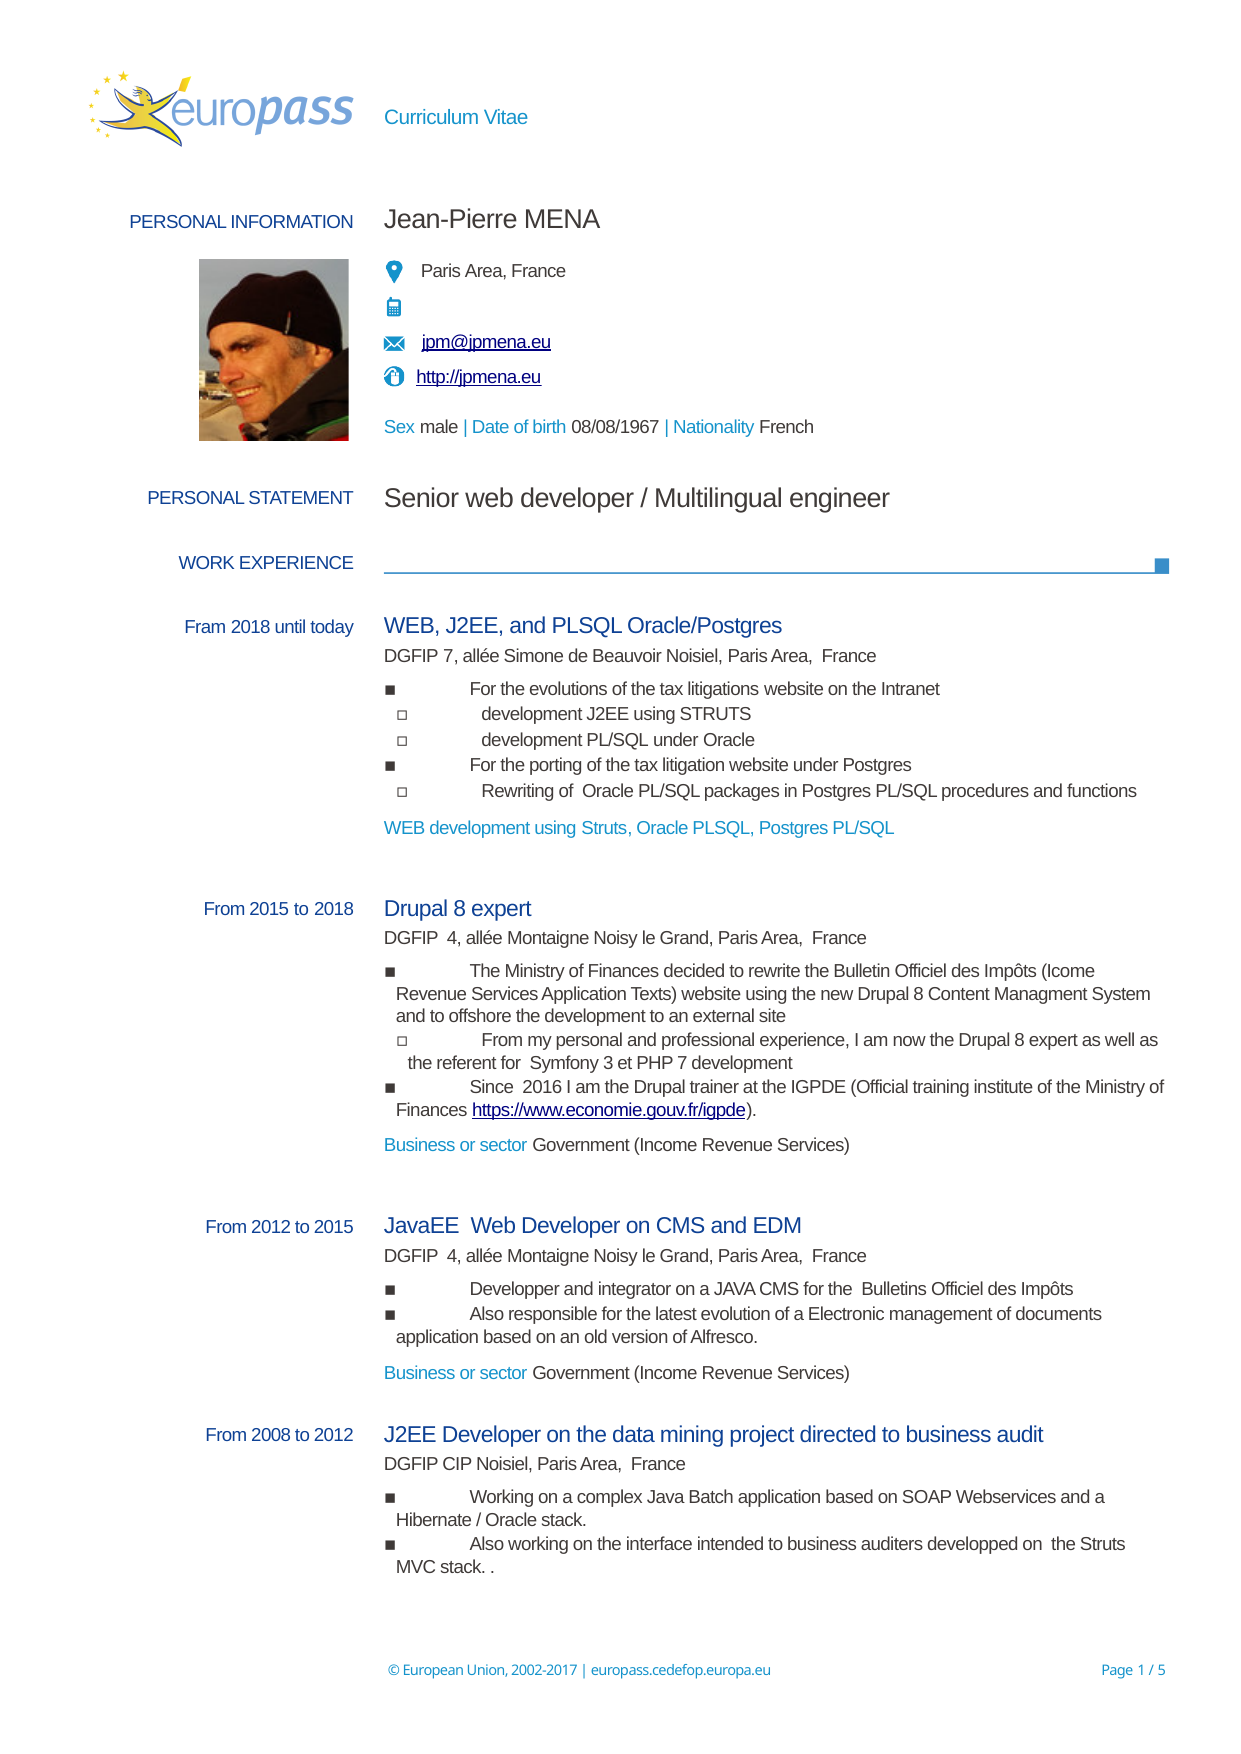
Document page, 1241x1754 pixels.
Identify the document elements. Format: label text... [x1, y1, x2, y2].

table_header Senior web developer / Multilingual engineer [384, 480, 1169, 515]
table_cell DGFIP CIP Noisiel, Paris Area, France [384, 1447, 1169, 1483]
table_header Fram 2018 until today [89, 613, 384, 838]
picture [383, 330, 405, 355]
table_cell DGFIP 4, allée Montaigne Noisy le Grand, Paris Area, France [384, 1239, 1169, 1275]
table_cell For the evolutions of the tax litigations website on the Intranet development J2EE using STRUTS development PL/SQL under Oracle For the porting of the tax litigation website under Postgres Rewriting of Oracle PL/SQL packages in Postgres PL/SQL procedures and functions [384, 675, 1169, 803]
picture [383, 295, 405, 317]
table_header PERSONAL INFORMATION [89, 201, 384, 236]
table_cell DGFIP 7, allée Simone de Beauvoir Noisiel, Paris Area, France [384, 639, 1169, 675]
picture [383, 558, 1170, 574]
table_cell Working on a complex Java Batch application based on SOAP Webservices and a Hibernate / Oracle stack. Also working on the interface intended to business auditers developped on the Struts MVC stack. . [384, 1484, 1169, 1578]
table_header [384, 552, 1169, 558]
table_header WORK EXPERIENCE [89, 552, 384, 573]
picture [199, 259, 349, 441]
table_cell Sex male | Date of birth 08/08/1967 | Nationality French [384, 401, 1169, 443]
table_cell [384, 295, 1169, 331]
table_cell jpm@jpmena.eu [384, 331, 1169, 366]
table_header From 2015 to 2018 [89, 895, 384, 1156]
table_cell DGFIP 4, allée Montaigne Noisy le Grand, Paris Area, France [384, 921, 1169, 958]
table_cell The Ministry of Finances decided to rewrite the Bulletin Officiel des Impôts (Icome Revenue Services Application Texts) website using the new Drupal 8 Content Managment System and to offshore the development to an external site From my personal and professional experience, I am now the Drupal 8 expert as well as the referent for Symfony 3 et PHP 7 development Since 2016 I am the Drupal trainer at the IGPDE (Official training institute of the Ministry of Finances https://www.economie.gouv.fr/igpde). [384, 958, 1169, 1120]
table_cell Paris Area, France [405, 260, 1169, 283]
table_cell [384, 284, 1169, 295]
picture [88, 70, 354, 147]
picture [383, 366, 405, 387]
table_header personal statement [89, 480, 384, 515]
table_header From 2012 to 2015 [89, 1213, 384, 1383]
table_cell Business or sector Government (Income Revenue Services) [384, 1348, 1169, 1383]
table_cell [89, 236, 1169, 260]
table_cell Business or sector Government (Income Revenue Services) [384, 1120, 1169, 1156]
table_header From 2008 to 2012 [89, 1421, 384, 1578]
table_cell [89, 260, 384, 443]
table_cell WEB development using Struts, Oracle PLSQL, Postgres PL/SQL [384, 803, 1169, 838]
table_cell Developper and integrator on a JAVA CMS for the Bulletins Officiel des Impôts Also responsible for the latest evolution of a Electronic management of documents application based on an old version of Alfresco. [384, 1275, 1169, 1348]
table_header Drupal 8 expert [384, 895, 1169, 921]
table_header J2EE Developer on the data mining project directed to business audit [384, 1421, 1169, 1447]
table_cell http://jpmena.eu [384, 366, 1169, 401]
table_header JavaEE Web Developer on CMS and EDM [384, 1213, 1169, 1239]
table_header Jean-Pierre MENA [384, 201, 1169, 236]
table_header WEB, J2EE, and PLSQL Oracle/Postgres [384, 613, 1169, 639]
picture [383, 259, 405, 284]
